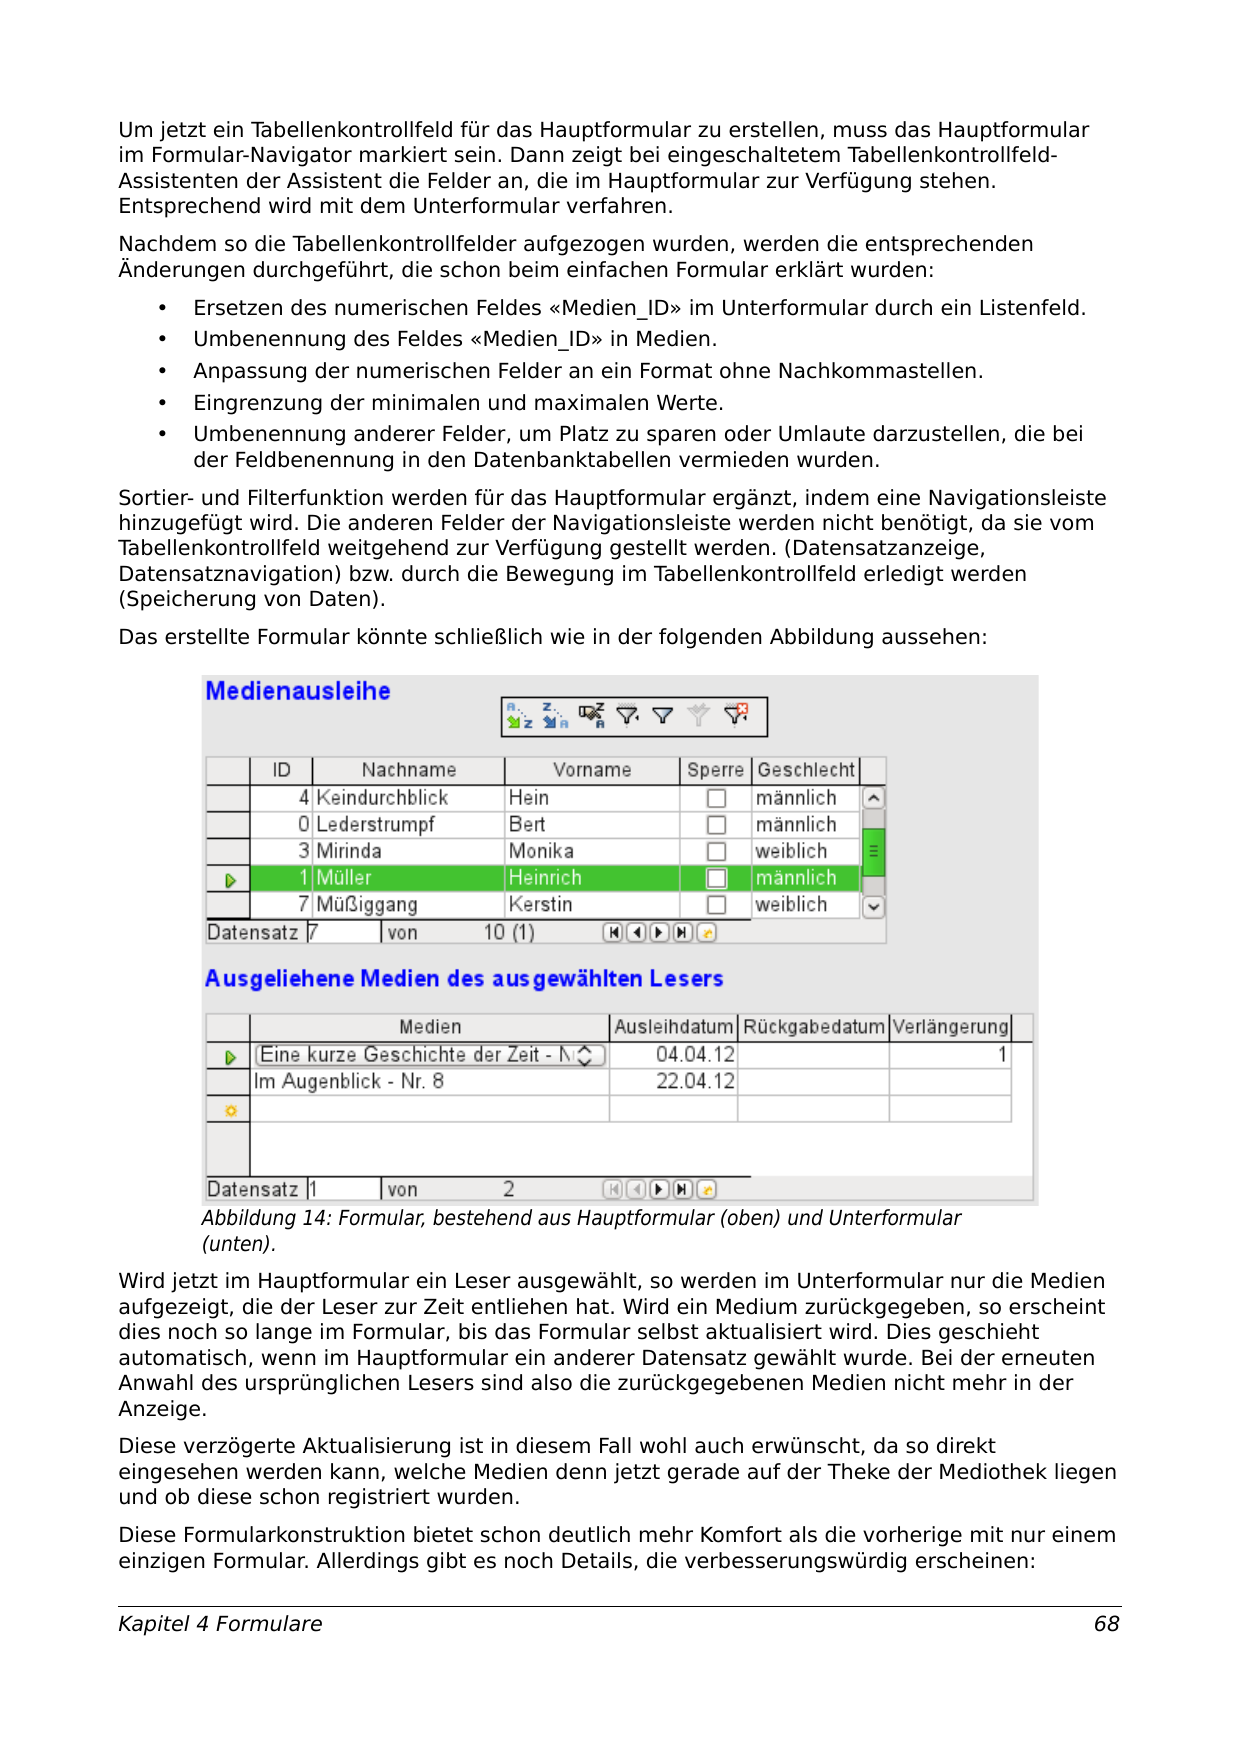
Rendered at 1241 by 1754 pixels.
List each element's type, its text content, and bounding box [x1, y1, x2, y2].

text Das erstellte Formular könnte schließlich wie in der folgenden Abbildung aussehen: [118, 625, 1122, 649]
text Sortier- und Filterfunktion werden für das Hauptformular ergänzt, indem eine Navigationsleiste hinzugefügt wird. Die anderen Felder der Navigationsleiste werden nicht benötigt, da sie vom Tabellenkontrollfeld weitgehend zur Verfügung gestellt werden. (Datensatzanzeige, Datensatznavigation) bzw. durch die Bewegung im Tabellenkontrollfeld erledigt werden (Speicherung von Daten). [118, 486, 1122, 611]
text Abbildung 14: Formular, bestehend aus Hauptformular (oben) und Unterformular (unten). [202, 1206, 1039, 1256]
list Umbenennung anderer Felder, um Platz zu sparen oder Umlaute darzustellen, die bei der Feldbenennung in den Datenbanktabellen vermieden wurden. [156, 422, 1122, 472]
list Umbenennung des Feldes «Medien_ID» in Medien. [156, 327, 1122, 352]
list Ersetzen des numerischen Feldes «Medien_ID» im Unterformular durch ein Listenfeld. [156, 296, 1122, 320]
list Eingrenzung der minimalen und maximalen Werte. [156, 391, 1122, 415]
text Um jetzt ein Tabellenkontrollfeld für das Hauptformular zu erstellen, muss das Hauptformular im Formular-Navigator markiert sein. Dann zeigt bei eingeschaltetem Tabellenkontrollfeld-Assistenten der Assistent die Felder an, die im Hauptformular zur Verfügung stehen. Entsprechend wird mit dem Unterformular verfahren. [118, 118, 1122, 219]
text Nachdem so die Tabellenkontrollfelder aufgezogen wurden, werden die entsprechenden Änderungen durchgeführt, die schon beim einfachen Formular erklärt wurden: [118, 232, 1122, 282]
text Diese Formularkonstruktion bietet schon deutlich mehr Komfort als die vorherige mit nur einem einzigen Formular. Allerdings gibt es noch Details, die verbesserungswürdig erscheinen: [118, 1523, 1122, 1573]
text Diese verzögerte Aktualisierung ist in diesem Fall wohl auch erwünscht, da so direkt eingesehen werden kann, welche Medien denn jetzt gerade auf der Theke der Mediothek liegen und ob diese schon registriert wurden. [118, 1434, 1122, 1510]
list Anpassung der numerischen Felder an ein Format ohne Nachkommastellen. [156, 359, 1122, 383]
picture [201, 675, 1039, 1206]
text Wird jetzt im Hauptformular ein Leser ausgewählt, so werden im Unterformular nur die Medien aufgezeigt, die der Leser zur Zeit entliehen hat. Wird ein Medium zurückgegeben, so erscheint dies noch so lange im Formular, bis das Formular selbst aktualisiert wird. Dies geschieht automatisch, wenn im Hauptformular ein anderer Datensatz gewählt wurde. Bei der erneuten Anwahl des ursprünglichen Lesers sind also die zurückgegebenen Medien nicht mehr in der Anzeige. [118, 1269, 1122, 1421]
